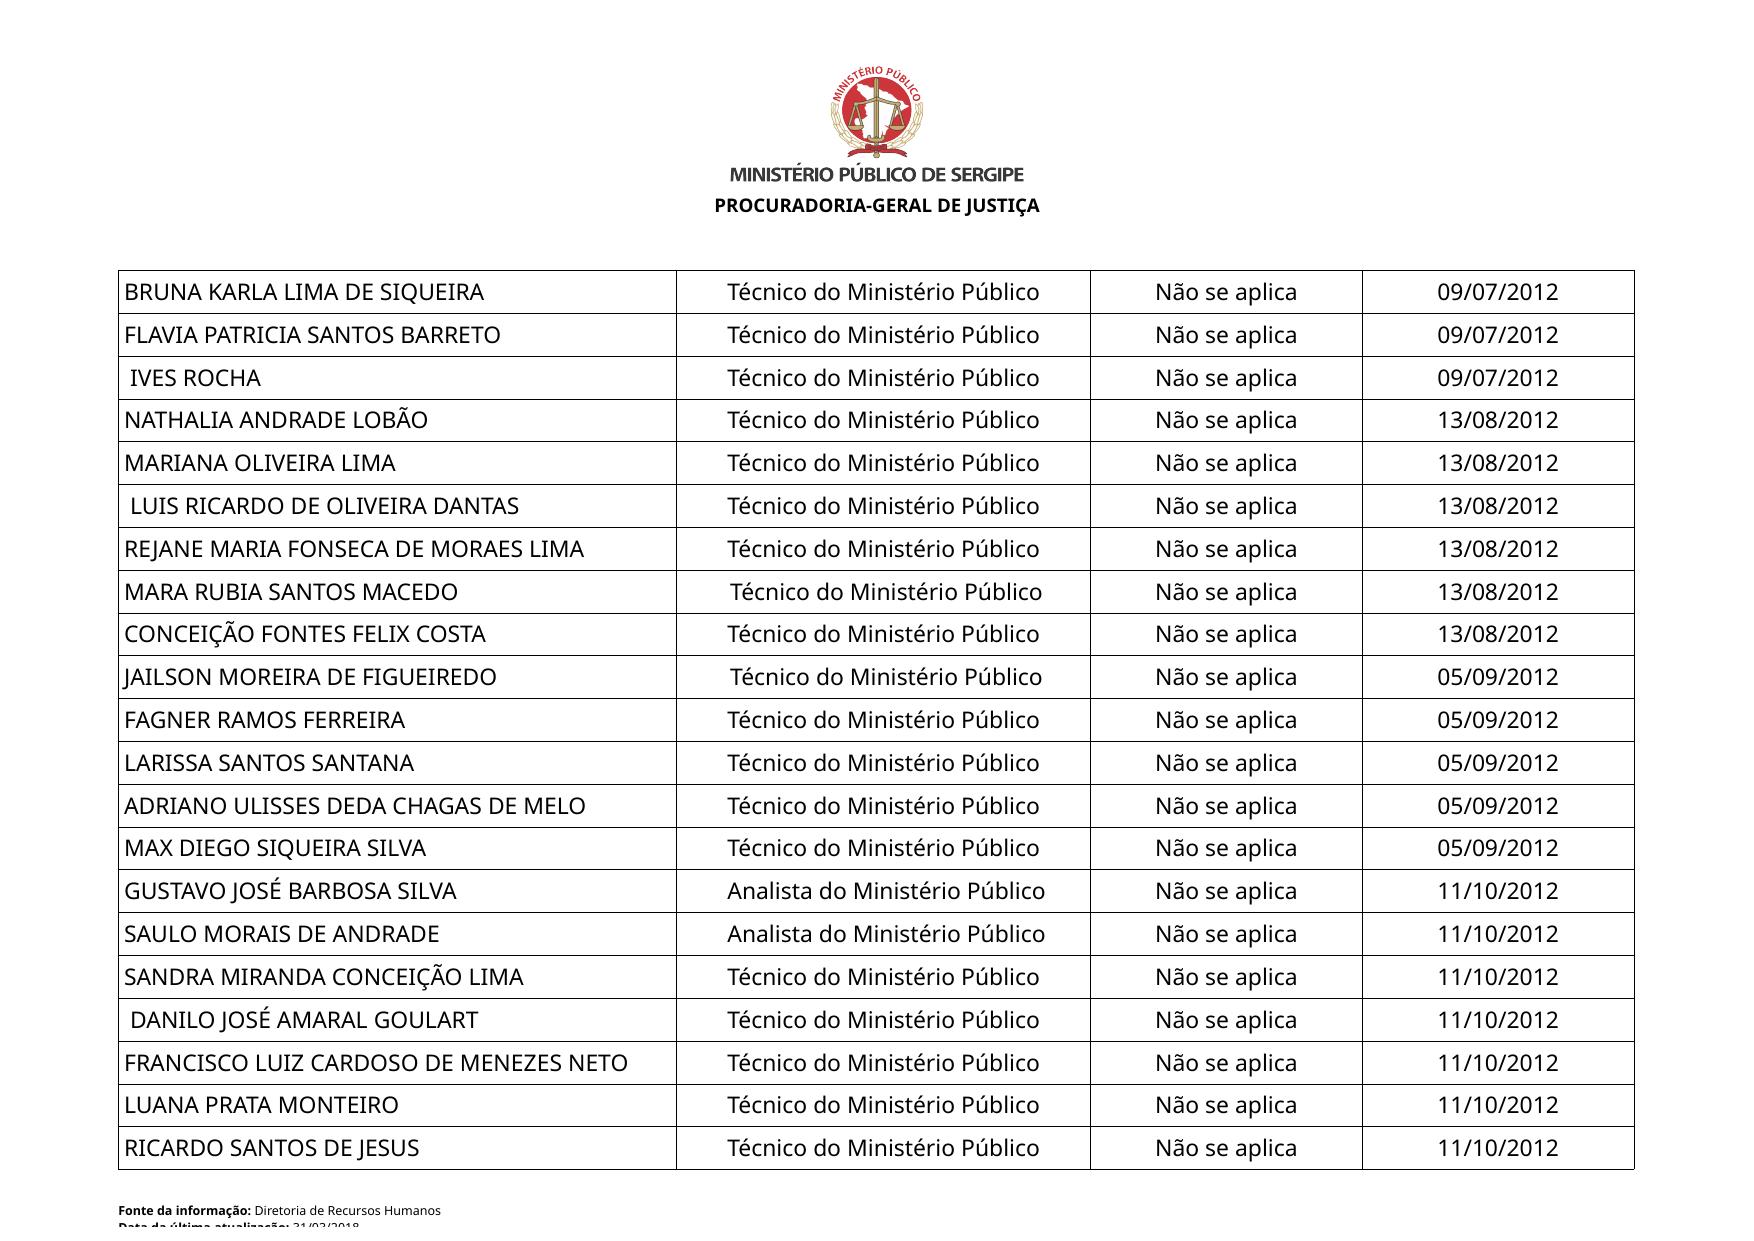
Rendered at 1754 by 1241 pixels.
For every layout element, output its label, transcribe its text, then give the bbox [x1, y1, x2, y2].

table_cell Não se aplica [1091, 614, 1362, 655]
table_cell DANILO JOSÉ AMARAL GOULART [119, 999, 676, 1041]
table_cell Não se aplica [1091, 913, 1362, 955]
table_cell Técnico do Ministério Público [677, 785, 1090, 827]
table_cell 13/08/2012 [1363, 528, 1634, 570]
table_cell Não se aplica [1091, 870, 1362, 912]
table_cell IVES ROCHA [119, 357, 676, 398]
table_cell Técnico do Ministério Público [677, 742, 1090, 784]
table_cell Não se aplica [1091, 656, 1362, 698]
table_cell 13/08/2012 [1363, 571, 1634, 612]
table_cell Não se aplica [1091, 1085, 1362, 1126]
table_cell 09/07/2012 [1363, 357, 1634, 398]
table_cell Não se aplica [1091, 742, 1362, 784]
table_cell Técnico do Ministério Público [677, 956, 1090, 998]
table_cell Técnico do Ministério Público [677, 528, 1090, 570]
table_cell MARIANA OLIVEIRA LIMA [119, 442, 676, 484]
table_cell Não se aplica [1091, 442, 1362, 484]
table_cell 13/08/2012 [1363, 614, 1634, 655]
table_cell Não se aplica [1091, 956, 1362, 998]
table_cell MARA RUBIA SANTOS MACEDO [119, 571, 676, 612]
table_cell Não se aplica [1091, 1127, 1362, 1169]
table_cell Não se aplica [1091, 699, 1362, 741]
table_cell 13/08/2012 [1363, 442, 1634, 484]
table_cell Analista do Ministério Público [677, 913, 1090, 955]
table_cell 05/09/2012 [1363, 742, 1634, 784]
table_cell Não se aplica [1091, 828, 1362, 869]
table_cell Não se aplica [1091, 357, 1362, 398]
table_cell 09/07/2012 [1363, 271, 1634, 313]
table_cell Não se aplica [1091, 400, 1362, 441]
table_cell Técnico do Ministério Público [677, 699, 1090, 741]
picture [730, 66, 1024, 185]
table_cell Técnico do Ministério Público [677, 656, 1090, 698]
table_cell Técnico do Ministério Público [677, 571, 1090, 612]
table_cell 11/10/2012 [1363, 870, 1634, 912]
table_cell Não se aplica [1091, 528, 1362, 570]
table_cell SAULO MORAIS DE ANDRADE [119, 913, 676, 955]
table_cell RICARDO SANTOS DE JESUS [119, 1127, 676, 1169]
table_cell Técnico do Ministério Público [677, 1085, 1090, 1126]
table_cell 11/10/2012 [1363, 1085, 1634, 1126]
table_cell 11/10/2012 [1363, 999, 1634, 1041]
table_cell SANDRA MIRANDA CONCEIÇÃO LIMA [119, 956, 676, 998]
table_cell REJANE MARIA FONSECA DE MORAES LIMA [119, 528, 676, 570]
table_cell Técnico do Ministério Público [677, 1127, 1090, 1169]
table_cell Não se aplica [1091, 314, 1362, 356]
table_cell 05/09/2012 [1363, 699, 1634, 741]
table_cell Não se aplica [1091, 999, 1362, 1041]
table_cell Técnico do Ministério Público [677, 400, 1090, 441]
table_cell LUANA PRATA MONTEIRO [119, 1085, 676, 1126]
table_cell Não se aplica [1091, 271, 1362, 313]
table_cell FLAVIA PATRICIA SANTOS BARRETO [119, 314, 676, 356]
table_cell 05/09/2012 [1363, 785, 1634, 827]
table_cell Técnico do Ministério Público [677, 1042, 1090, 1083]
table_cell BRUNA KARLA LIMA DE SIQUEIRA [119, 271, 676, 313]
table_cell 05/09/2012 [1363, 656, 1634, 698]
table_cell LARISSA SANTOS SANTANA [119, 742, 676, 784]
table_cell FAGNER RAMOS FERREIRA [119, 699, 676, 741]
table_cell 13/08/2012 [1363, 485, 1634, 527]
table_cell JAILSON MOREIRA DE FIGUEIREDO [119, 656, 676, 698]
table_cell Técnico do Ministério Público [677, 999, 1090, 1041]
table_cell Não se aplica [1091, 571, 1362, 612]
table_cell 13/08/2012 [1363, 400, 1634, 441]
table_cell LUIS RICARDO DE OLIVEIRA DANTAS [119, 485, 676, 527]
table_cell 11/10/2012 [1363, 1042, 1634, 1083]
table_cell Analista do Ministério Público [677, 870, 1090, 912]
table_cell ADRIANO ULISSES DEDA CHAGAS DE MELO [119, 785, 676, 827]
table_cell Não se aplica [1091, 485, 1362, 527]
table_cell 05/09/2012 [1363, 828, 1634, 869]
table_cell 11/10/2012 [1363, 1127, 1634, 1169]
table_cell Não se aplica [1091, 1042, 1362, 1083]
table_cell Técnico do Ministério Público [677, 357, 1090, 398]
table_cell Não se aplica [1091, 785, 1362, 827]
table_cell Técnico do Ministério Público [677, 442, 1090, 484]
table_cell MAX DIEGO SIQUEIRA SILVA [119, 828, 676, 869]
table_cell 09/07/2012 [1363, 314, 1634, 356]
table_cell Técnico do Ministério Público [677, 485, 1090, 527]
table_cell 11/10/2012 [1363, 956, 1634, 998]
table_cell Técnico do Ministério Público [677, 314, 1090, 356]
table_cell CONCEIÇÃO FONTES FELIX COSTA [119, 614, 676, 655]
table_cell Técnico do Ministério Público [677, 828, 1090, 869]
table_cell Técnico do Ministério Público [677, 271, 1090, 313]
table_cell NATHALIA ANDRADE LOBÃO [119, 400, 676, 441]
table_cell FRANCISCO LUIZ CARDOSO DE MENEZES NETO [119, 1042, 676, 1083]
table_cell Técnico do Ministério Público [677, 614, 1090, 655]
table_cell GUSTAVO JOSÉ BARBOSA SILVA [119, 870, 676, 912]
table_cell 11/10/2012 [1363, 913, 1634, 955]
